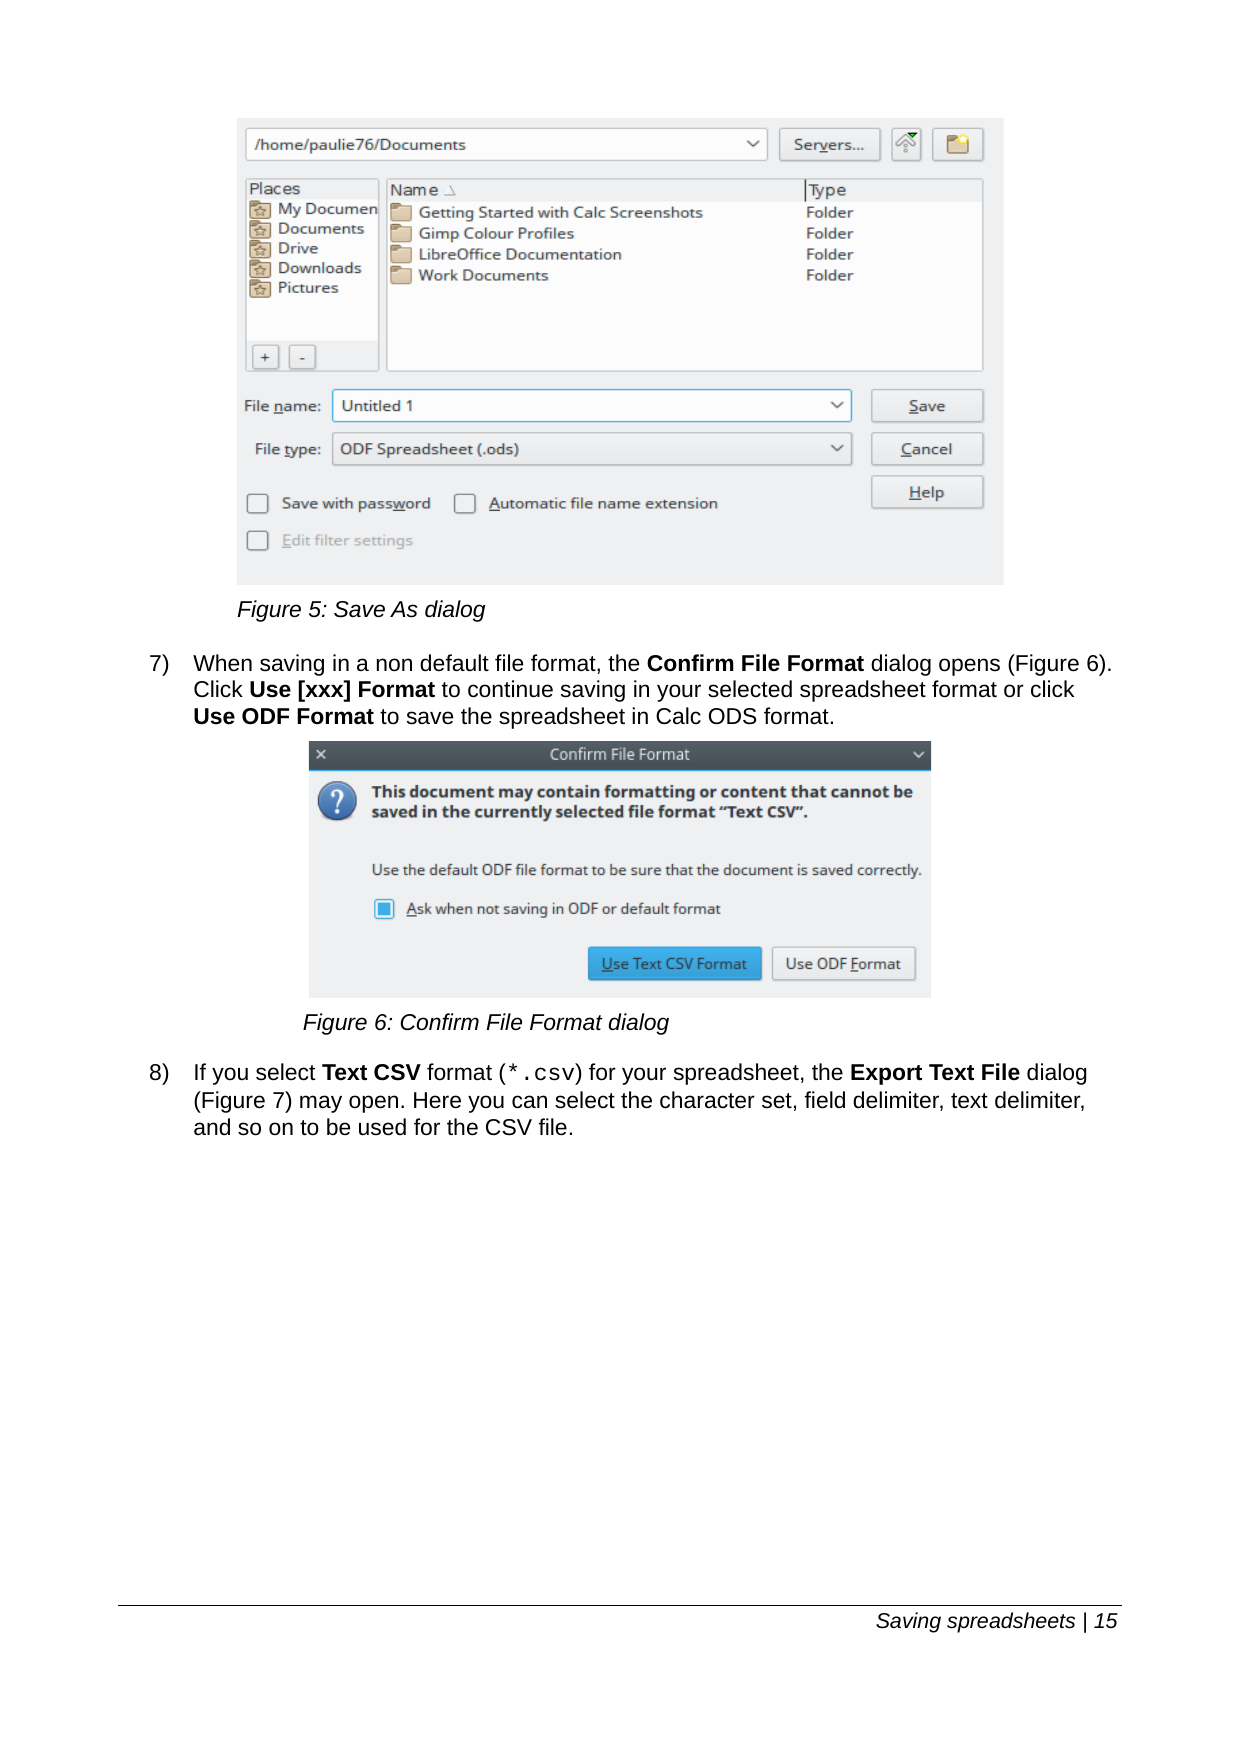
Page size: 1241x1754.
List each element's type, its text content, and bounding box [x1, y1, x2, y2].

list If you select Text CSV format (*.csv) for your spreadsheet, the Export Text File dialog (Figure 7) may open. Here you can select the character set, field delimiter, text delimiter, and so on to be used for the CSV file. [169, 1059, 1122, 1140]
list When saving in a non default file format, the Confirm File Format dialog opens (Figure 6). Click Use [xxx] Format to continue saving in your selected spreadsheet format or click Use ODF Format to save the spreadsheet in Calc ODS format. [169, 650, 1122, 729]
text Figure 5: Save As dialog [237, 596, 1003, 623]
picture [308, 741, 932, 998]
picture [236, 118, 1004, 585]
text Figure 6: Confirm File Format dialog [303, 1009, 938, 1035]
